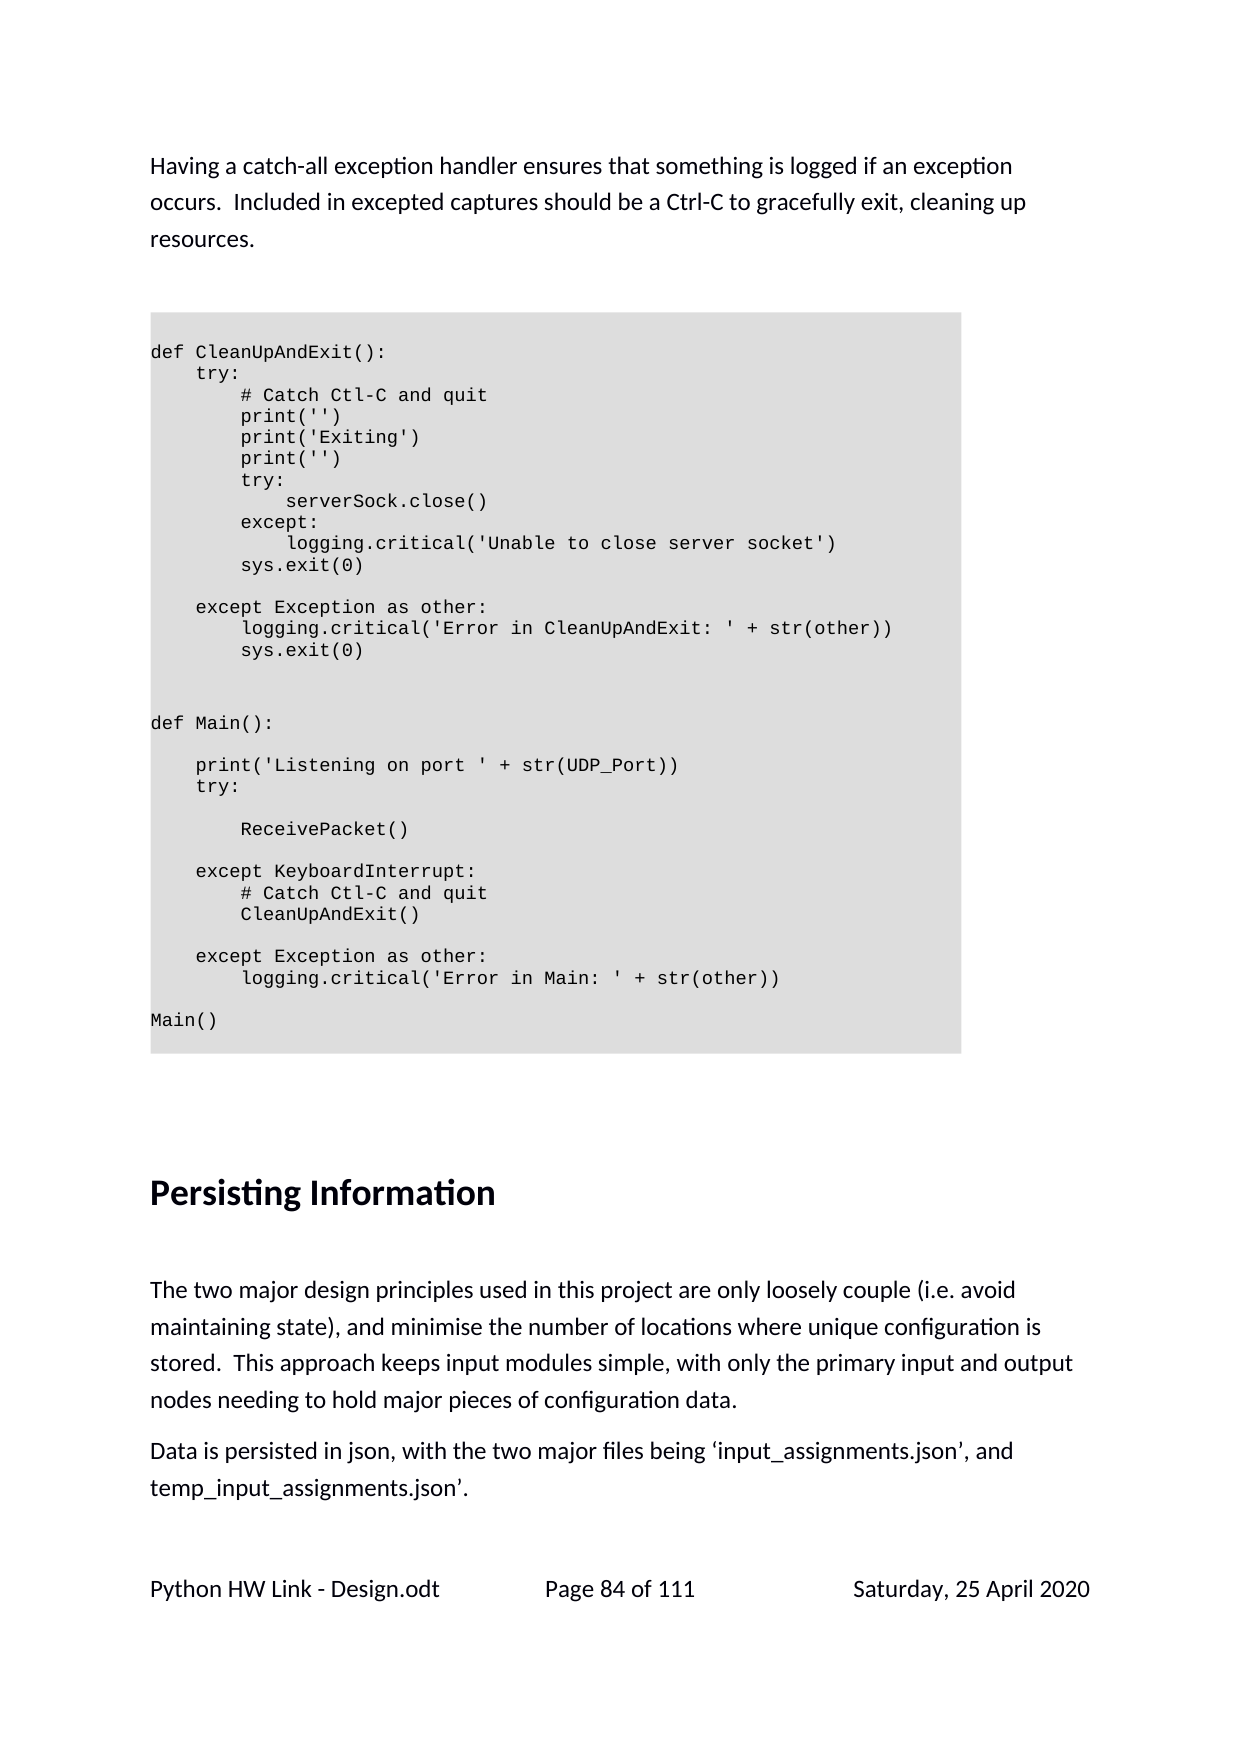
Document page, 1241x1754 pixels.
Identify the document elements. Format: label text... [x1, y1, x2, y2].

subtitle Persisting Information [150, 1169, 1090, 1215]
text Having a catch-all exception handler ensures that something is logged if an exception occurs. Included in excepted captures should be a Ctrl-C to gracefully exit, cleaning up resources. [150, 150, 1090, 254]
text Data is persisted in json, with the two major files being ‘input_assignments.json’, and temp_input_assignments.json’. [150, 1435, 1090, 1502]
text The two major design principles used in this project are only loosely couple (i.e. avoid maintaining state), and minimise the number of locations where unique configuration is stored. This approach keeps input modules simple, with only the primary input and output nodes needing to hold major pieces of configuration data. [150, 1274, 1090, 1414]
